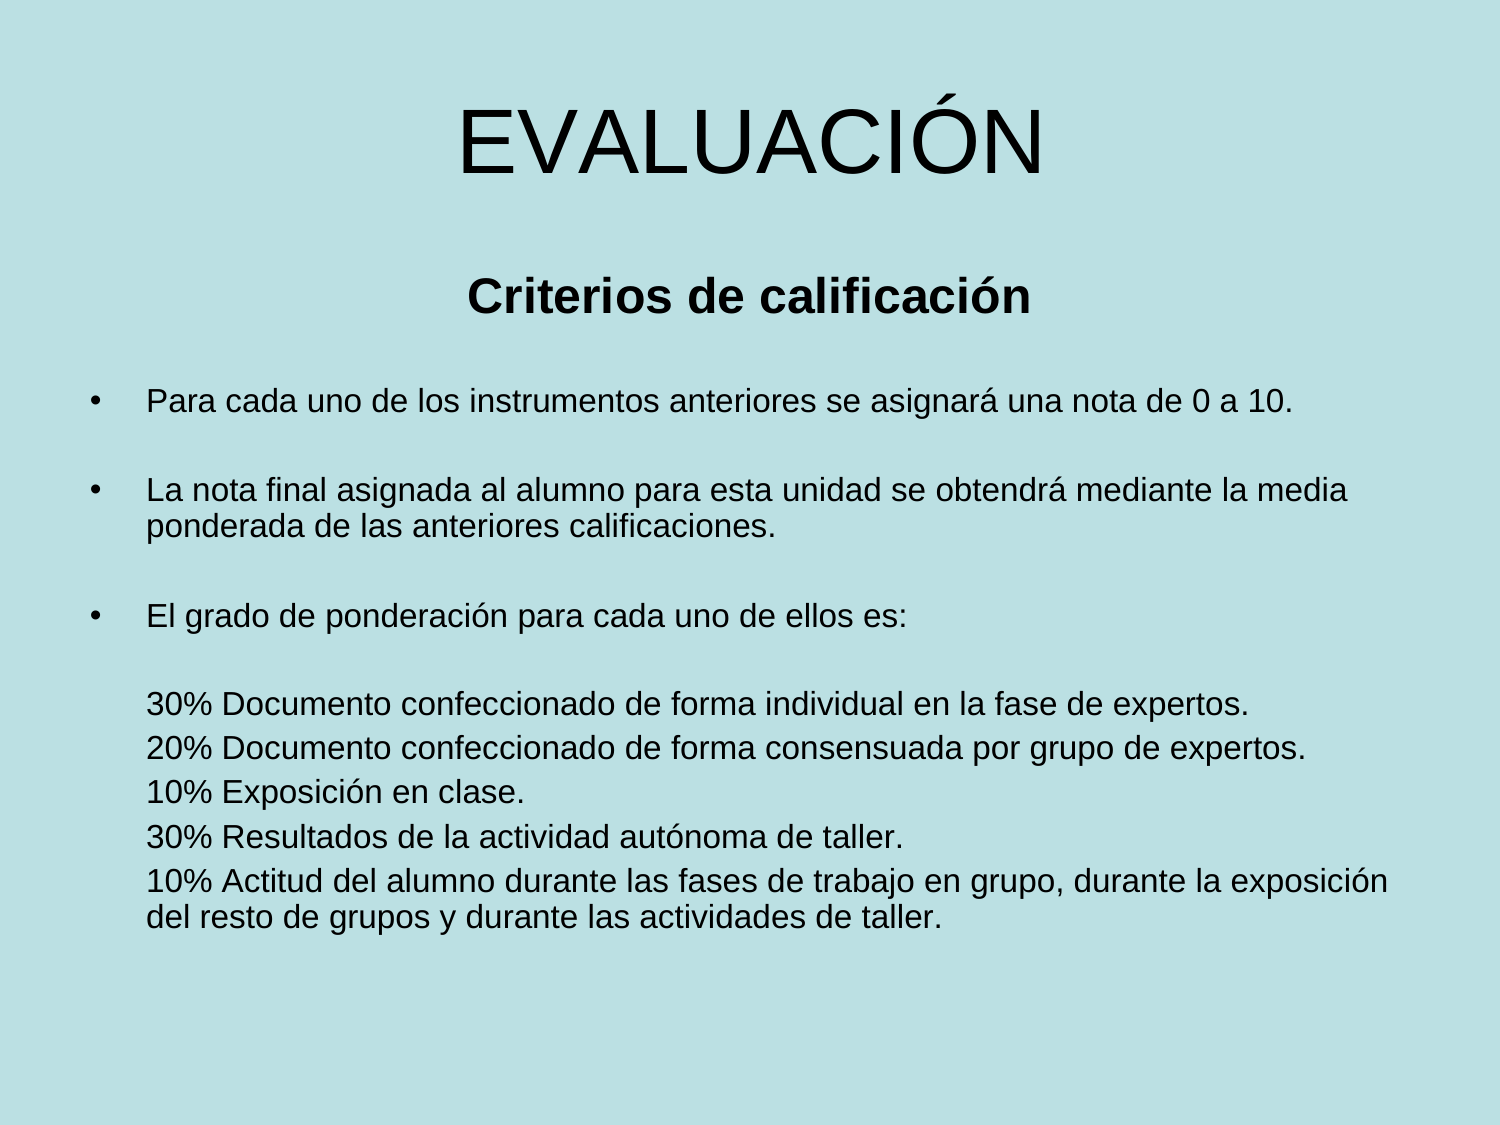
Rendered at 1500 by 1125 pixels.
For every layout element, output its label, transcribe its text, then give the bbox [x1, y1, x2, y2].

list Criterios de calificación Para cada uno de los instrumentos anteriores se asignará una nota de 0 a 10. La nota final asignada al alumno para esta unidad se obtendrá mediante la media ponderada de las anteriores calificaciones. El grado de ponderación para cada uno de ellos es: 30% Documento confeccionado de forma individual en la fase de expertos. 20% Documento confeccionado de forma consensuada por grupo de expertos. 10% Exposición en clase. 30% Resultados de la actividad autónoma de taller. 10% Actitud del alumno durante las fases de trabajo en grupo, durante la exposición del resto de grupos y durante las actividades de taller. [75, 262, 1426, 1041]
title EVALUACIÓN [76, 42, 1427, 231]
